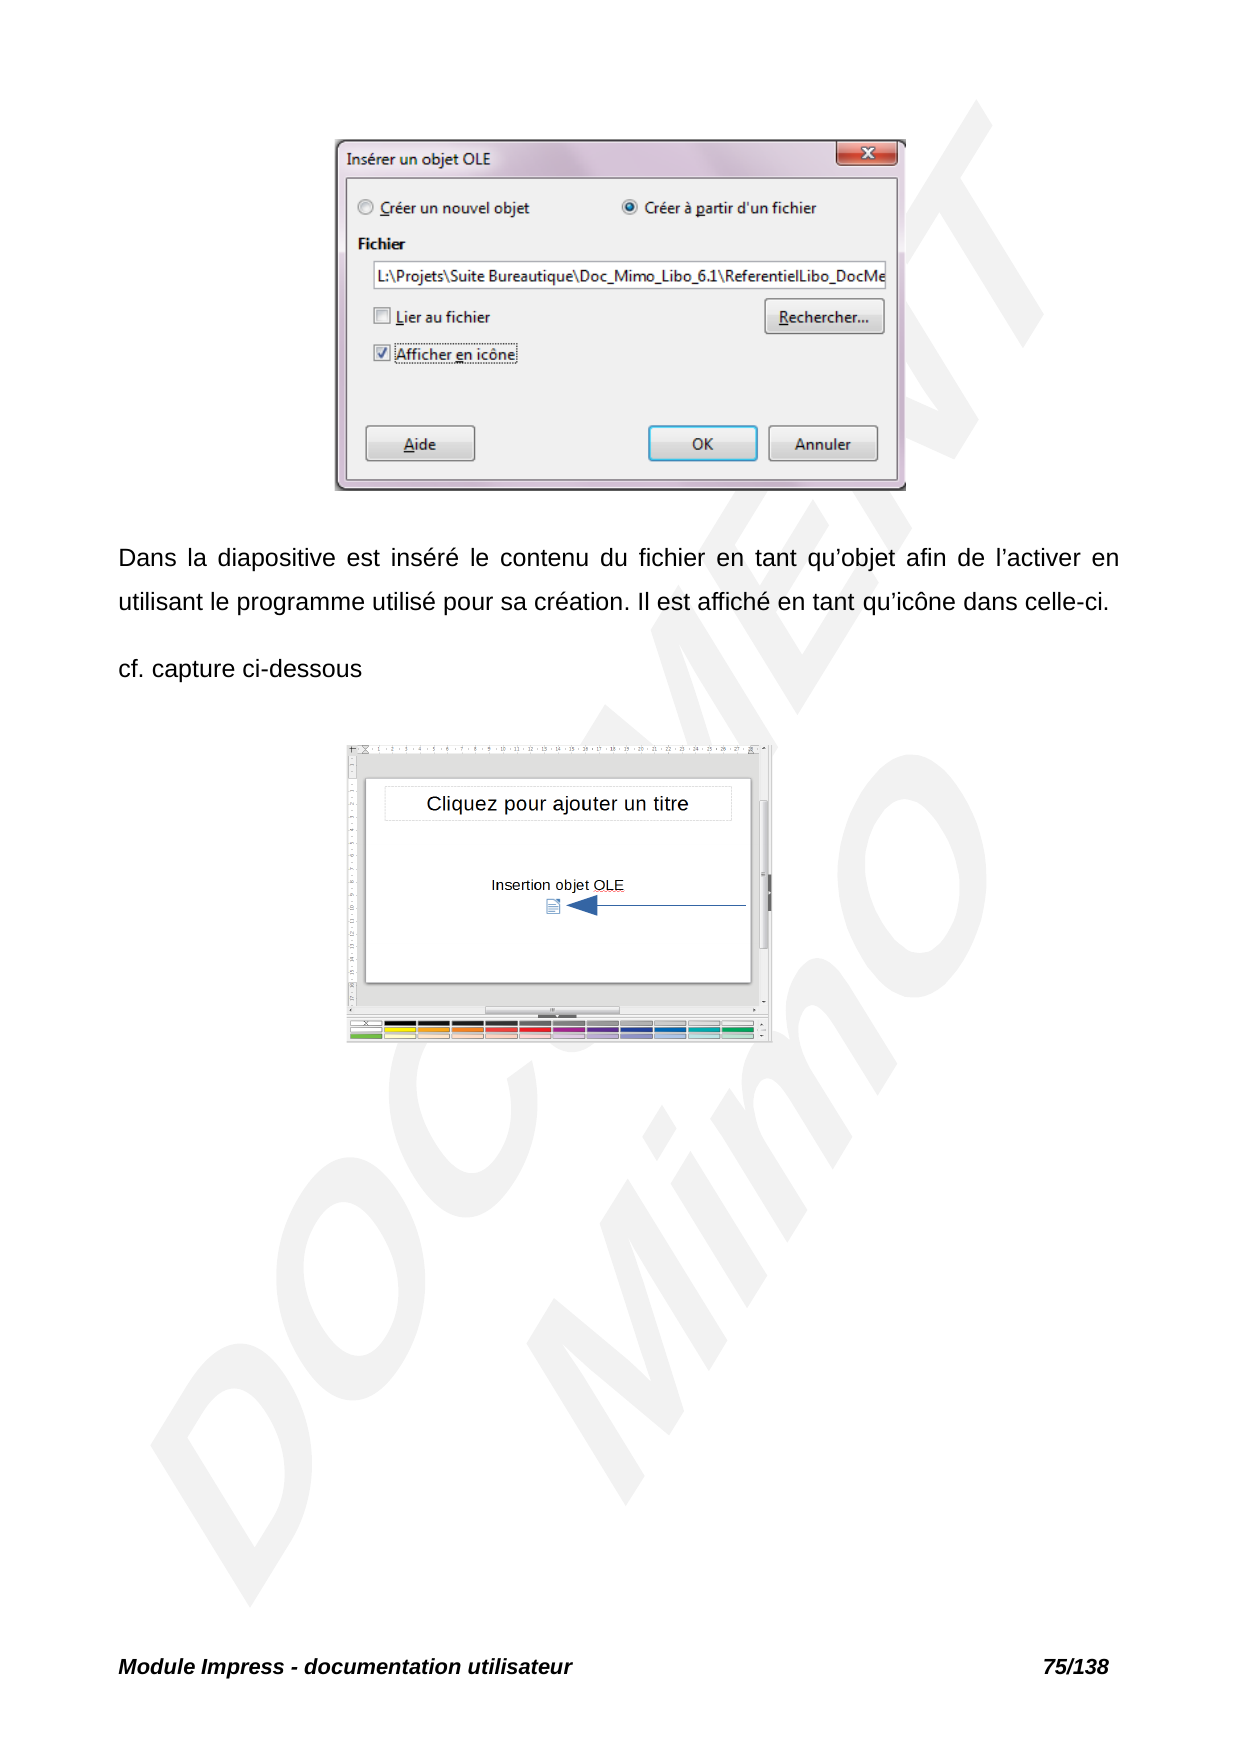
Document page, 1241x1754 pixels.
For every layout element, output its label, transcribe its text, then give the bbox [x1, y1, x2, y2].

picture [334, 139, 906, 491]
text Dans la diapositive est inséré le contenu du fichier en tant qu’objet afin de l’activer en utilisant le programme utilisé pour sa création. Il est affiché en tant qu’icône dans celle-ci. [118, 543, 1122, 616]
picture [346, 745, 773, 1043]
text cf. capture ci-dessous [118, 654, 1122, 683]
